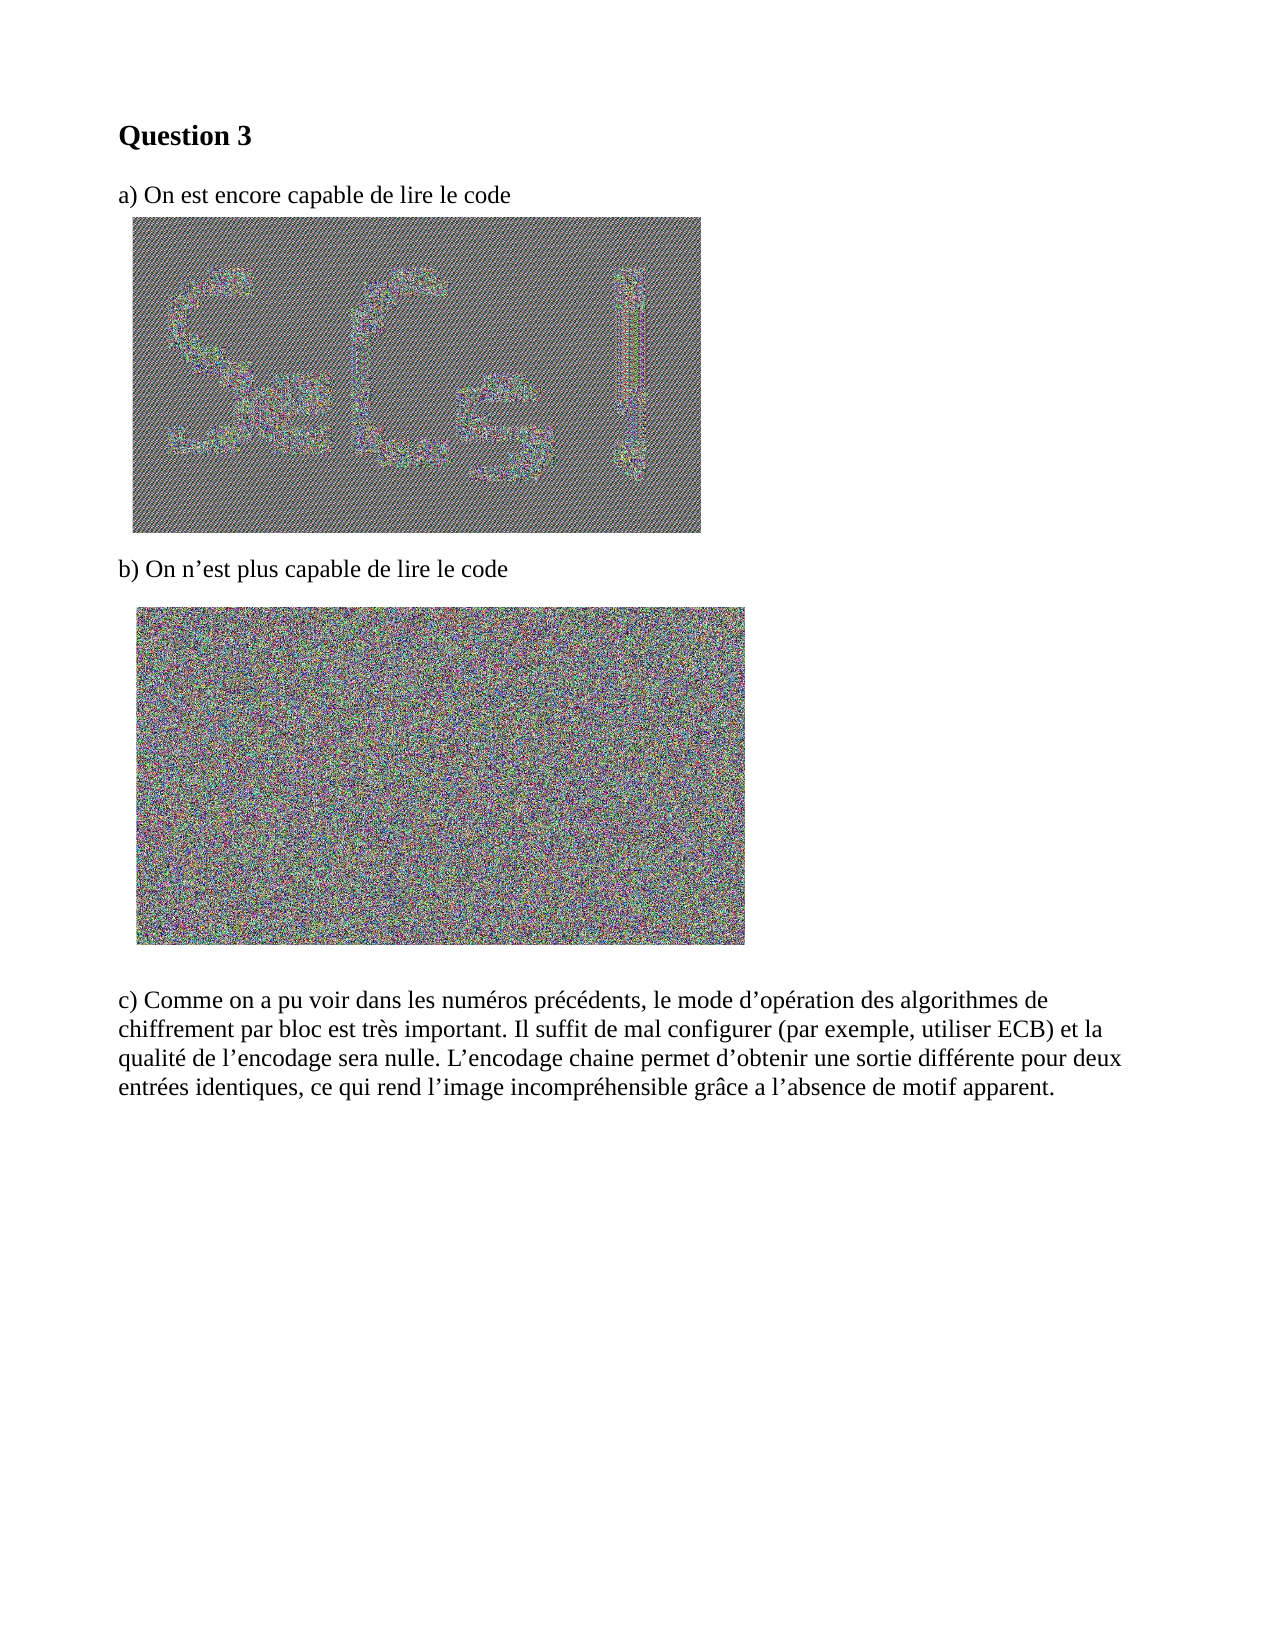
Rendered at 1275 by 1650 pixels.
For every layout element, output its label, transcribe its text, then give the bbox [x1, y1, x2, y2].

picture [136, 607, 745, 945]
text b) On n’est plus capable de lire le code [118, 554, 1157, 583]
text c) Comme on a pu voir dans les numéros précédents, le mode d’opération des algorithmes de chiffrement par bloc est très important. Il suffit de mal configurer (par exemple, utiliser ECB) et la qualité de l’encodage sera nulle. L’encodage chaine permet d’obtenir une sortie différente pour deux entrées identiques, ce qui rend l’image incompréhensible grâce a l’absence de motif apparent. [118, 985, 1157, 1100]
picture [132, 217, 701, 533]
text a) On est encore capable de lire le code [118, 180, 1157, 209]
text Question 3 [118, 118, 1157, 152]
